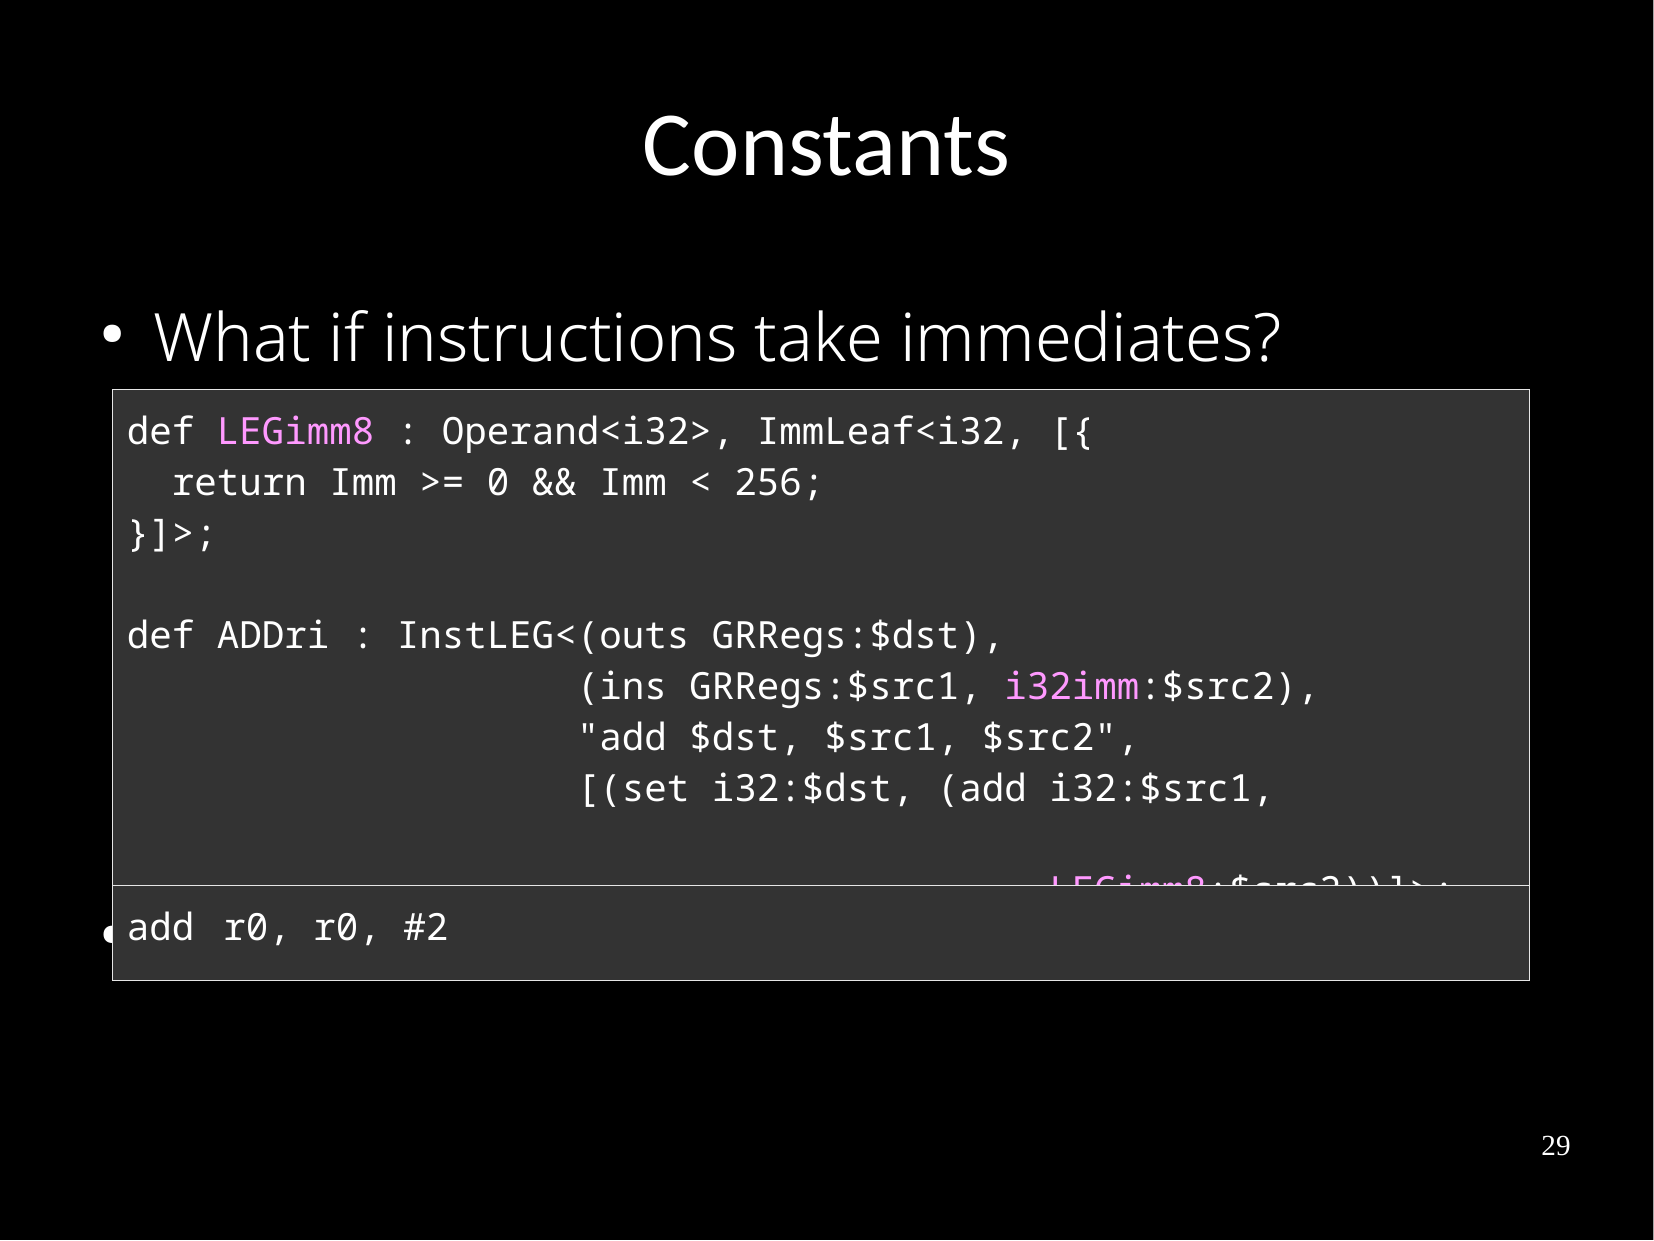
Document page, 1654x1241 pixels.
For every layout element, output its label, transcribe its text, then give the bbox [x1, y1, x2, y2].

list What if instructions take immediates? The same example now compiles to: [82, 290, 1571, 1010]
title Constants [82, 49, 1571, 257]
text_box add r0, r0, #2 [112, 885, 1530, 981]
text_box def LEGimm8 : Operand<i32>, ImmLeaf<i32, [{ return Imm >= 0 && Imm < 256; }]>; def ADDri : InstLEG<(outs GRRegs:$dst), (ins GRRegs:$src1, i32imm:$src2), "add $dst, $src1, $src2", [(set i32:$dst, (add i32:$src1, LEGimm8:$src2))]>; [112, 389, 1530, 757]
